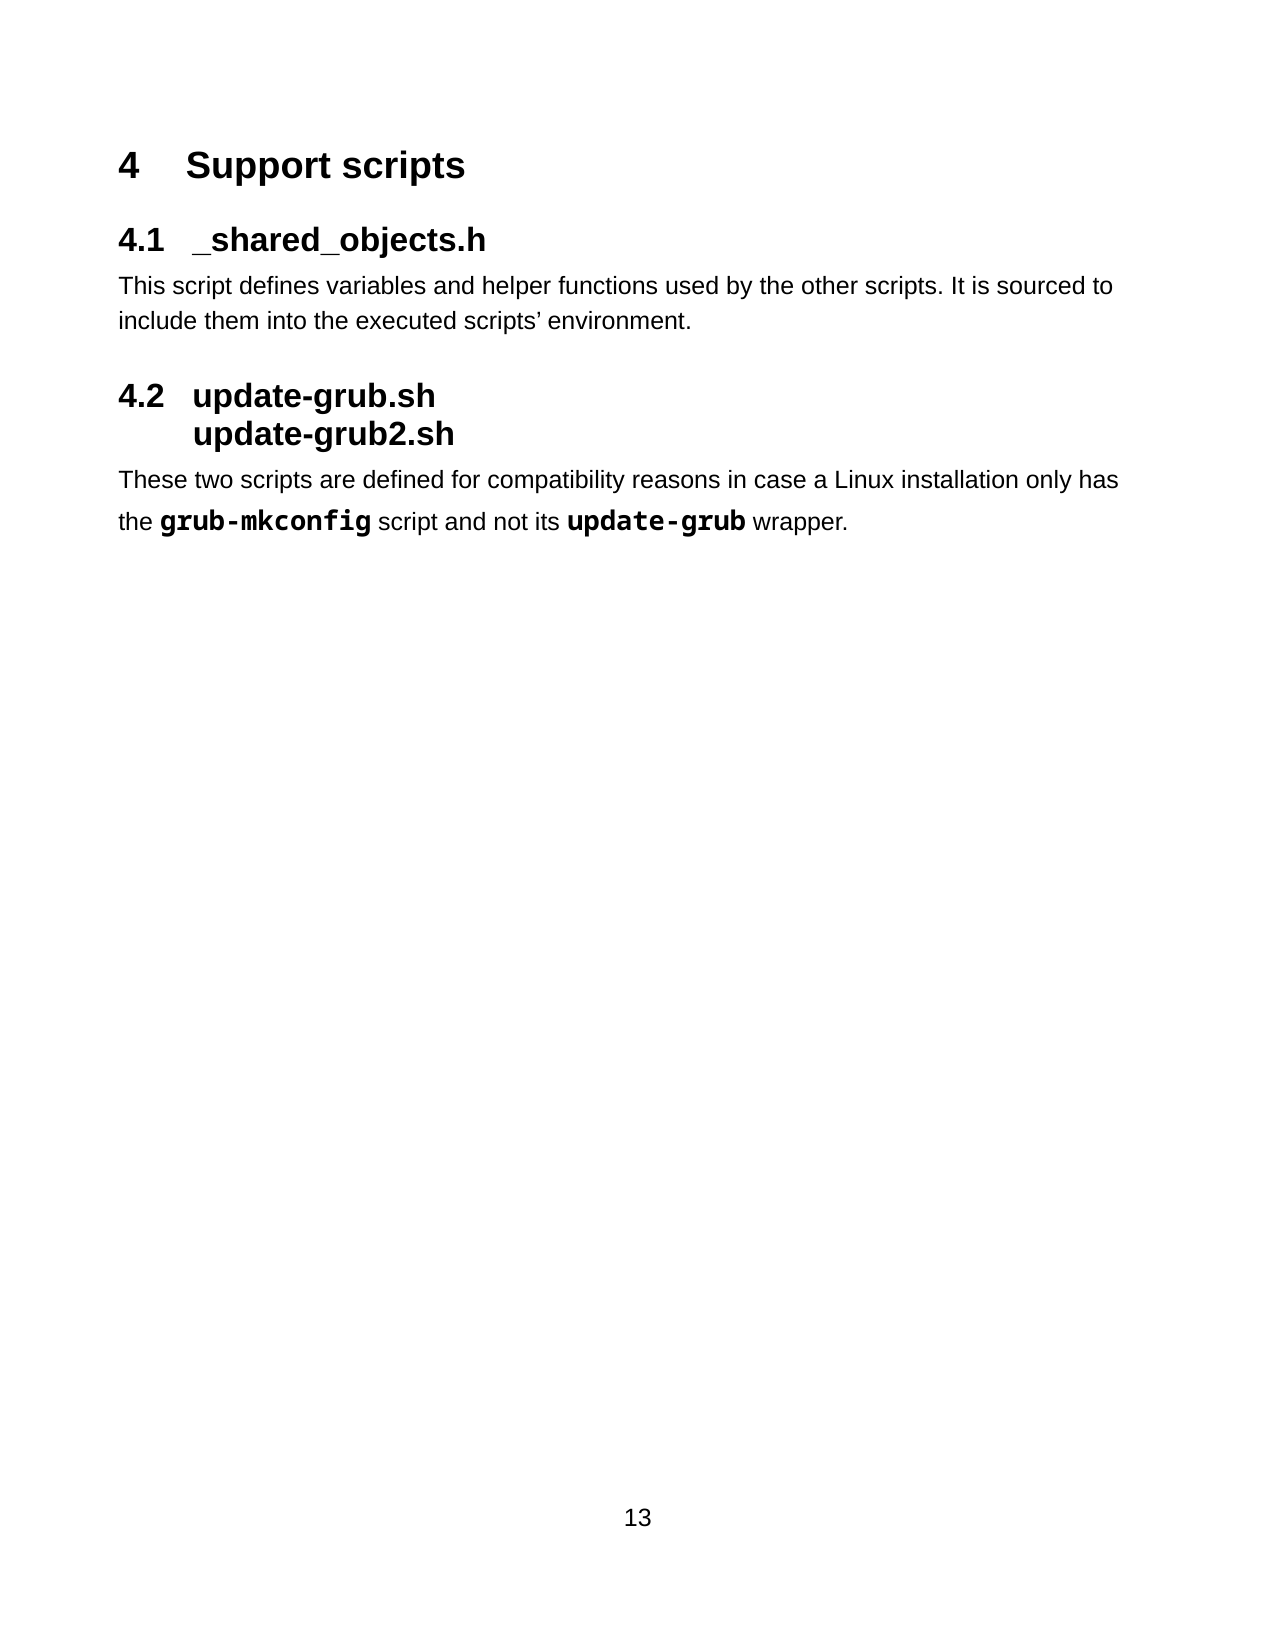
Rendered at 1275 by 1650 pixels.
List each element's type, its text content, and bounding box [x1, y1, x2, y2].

text These two scripts are defined for compatibility reasons in case a Linux installation only has the grub-mkconfig script and not its update-grub wrapper. [118, 465, 1157, 538]
subtitle Support scripts [118, 143, 1157, 187]
subtitle update-grub.sh update-grub2.sh [118, 376, 1157, 453]
subtitle _shared_objects.h [118, 220, 1157, 259]
text This script defines variables and helper functions used by the other scripts. It is sourced to include them into the executed scripts’ environment. [118, 271, 1157, 334]
